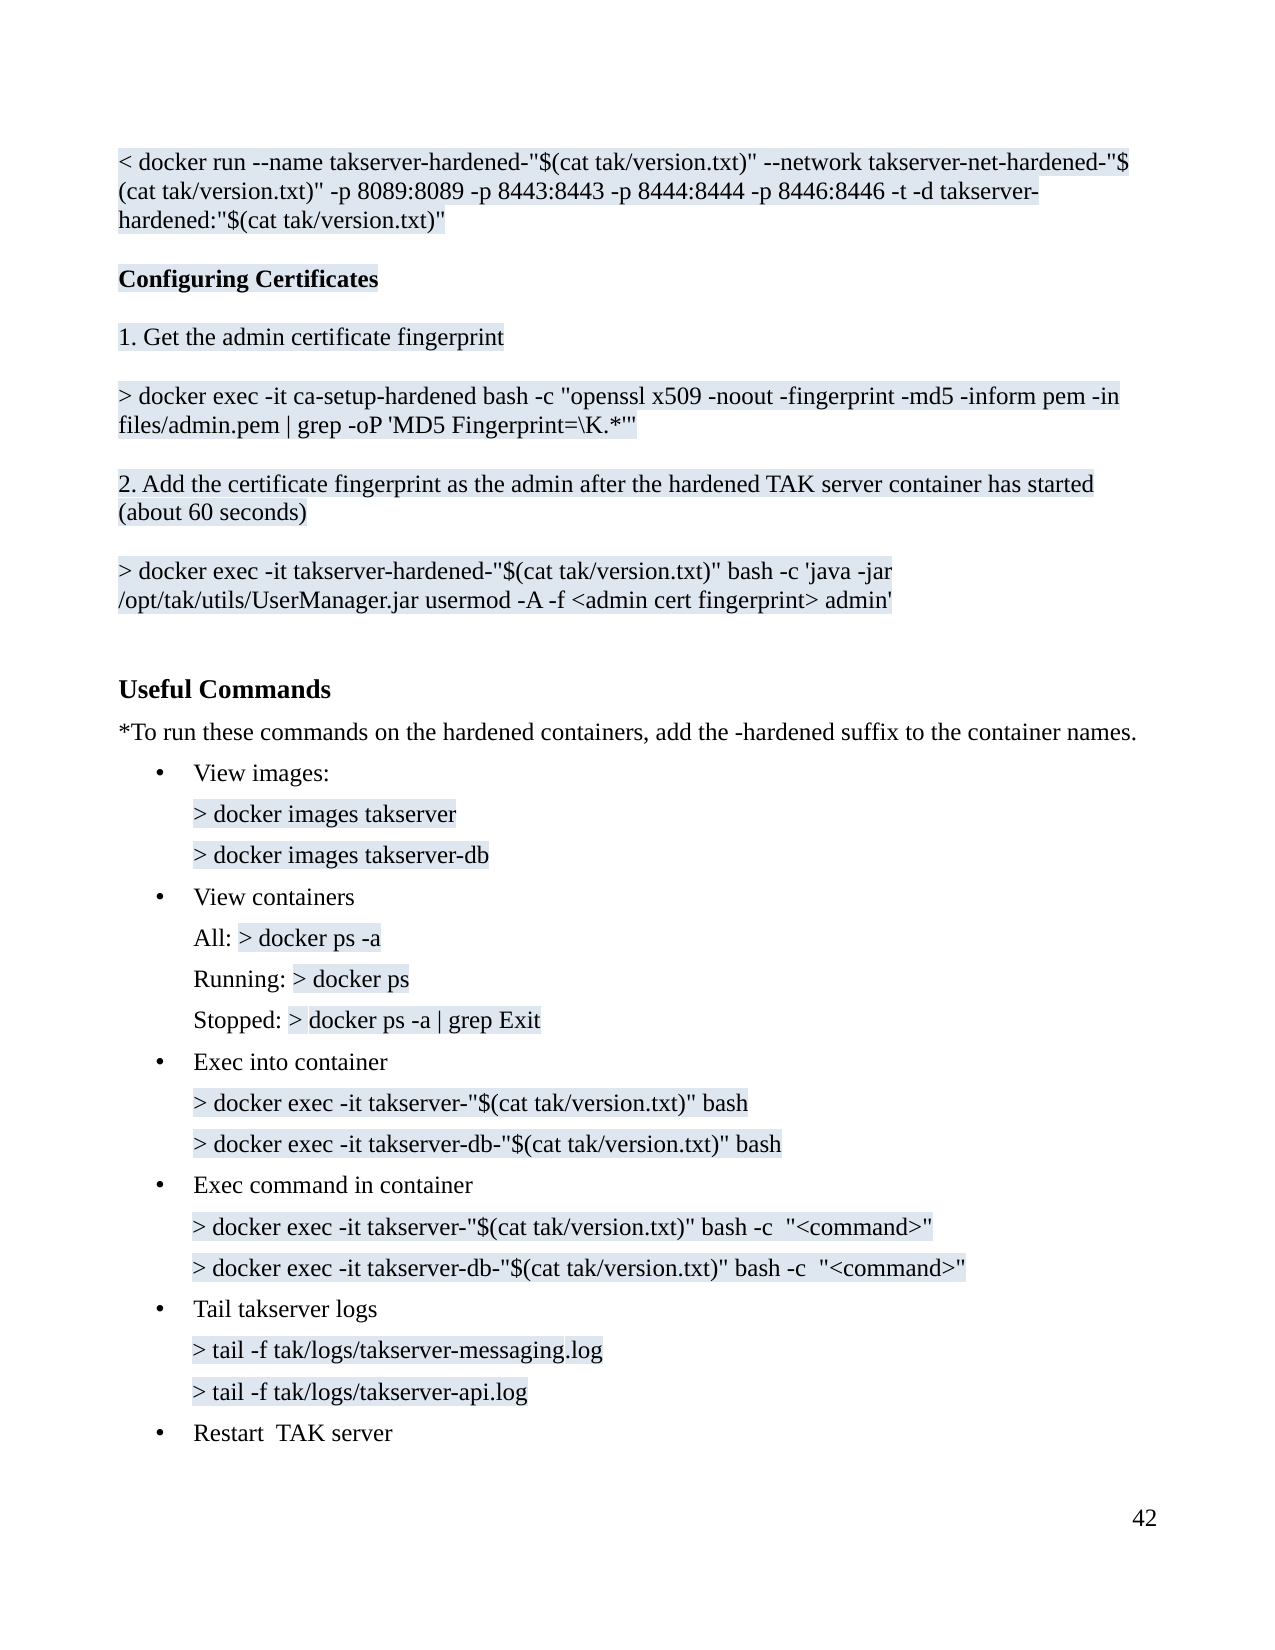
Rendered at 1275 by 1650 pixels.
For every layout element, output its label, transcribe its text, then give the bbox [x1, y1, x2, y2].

text > docker exec -it ca-setup-hardened bash -c "openssl x509 -noout -fingerprint -md5 -inform pem -in files/admin.pem | grep -oP 'MD5 Fingerprint=\K.*'" [118, 381, 1157, 439]
text > tail -f tak/logs/takserver-messaging.log [118, 1336, 1157, 1364]
text > docker exec -it takserver-db-"$(cat tak/version.txt)" bash -c "<command>" [118, 1253, 1157, 1282]
text 1. Get the admin certificate fingerprint [118, 322, 1157, 351]
list View containers [156, 882, 1157, 911]
list Stopped: > docker ps -a | grep Exit [156, 1006, 1157, 1034]
list > docker images takserver-db [156, 841, 1157, 869]
text > docker exec -it takserver-hardened-"$(cat tak/version.txt)" bash -c 'java -jar /opt/tak/utils/UserManager.jar usermod -A -f <admin cert fingerprint> admin' [118, 556, 1157, 614]
text > docker exec -it takserver-"$(cat tak/version.txt)" bash -c "<command>" [118, 1212, 1157, 1241]
list Exec into container [156, 1047, 1157, 1076]
text > tail -f tak/logs/takserver-api.log [118, 1377, 1157, 1406]
list > docker exec -it takserver-db-"$(cat tak/version.txt)" bash [156, 1129, 1157, 1158]
list > docker exec -it takserver-"$(cat tak/version.txt)" bash [156, 1088, 1157, 1117]
text *To run these commands on the hardened containers, add the -hardened suffix to the container names. [118, 717, 1157, 746]
text Configuring Certificates [118, 264, 1157, 292]
list Tail takserver logs [156, 1294, 1157, 1323]
list All: > docker ps -a [156, 923, 1157, 952]
list Exec command in container [156, 1171, 1157, 1199]
list View images: [156, 758, 1157, 787]
text Useful Commands [118, 673, 1157, 704]
text 2. Add the certificate fingerprint as the admin after the hardened TAK server container has started (about 60 seconds) [118, 469, 1157, 526]
list Restart TAK server [156, 1418, 1157, 1447]
list > docker images takserver [156, 799, 1157, 828]
list Running: > docker ps [156, 964, 1157, 993]
text < docker run --name takserver-hardened-"$(cat tak/version.txt)" --network takserver-net-hardened-"$(cat tak/version.txt)" -p 8089:8089 -p 8443:8443 -p 8444:8444 -p 8446:8446 -t -d takserver-hardened:"$(cat tak/version.txt)" [118, 147, 1157, 234]
